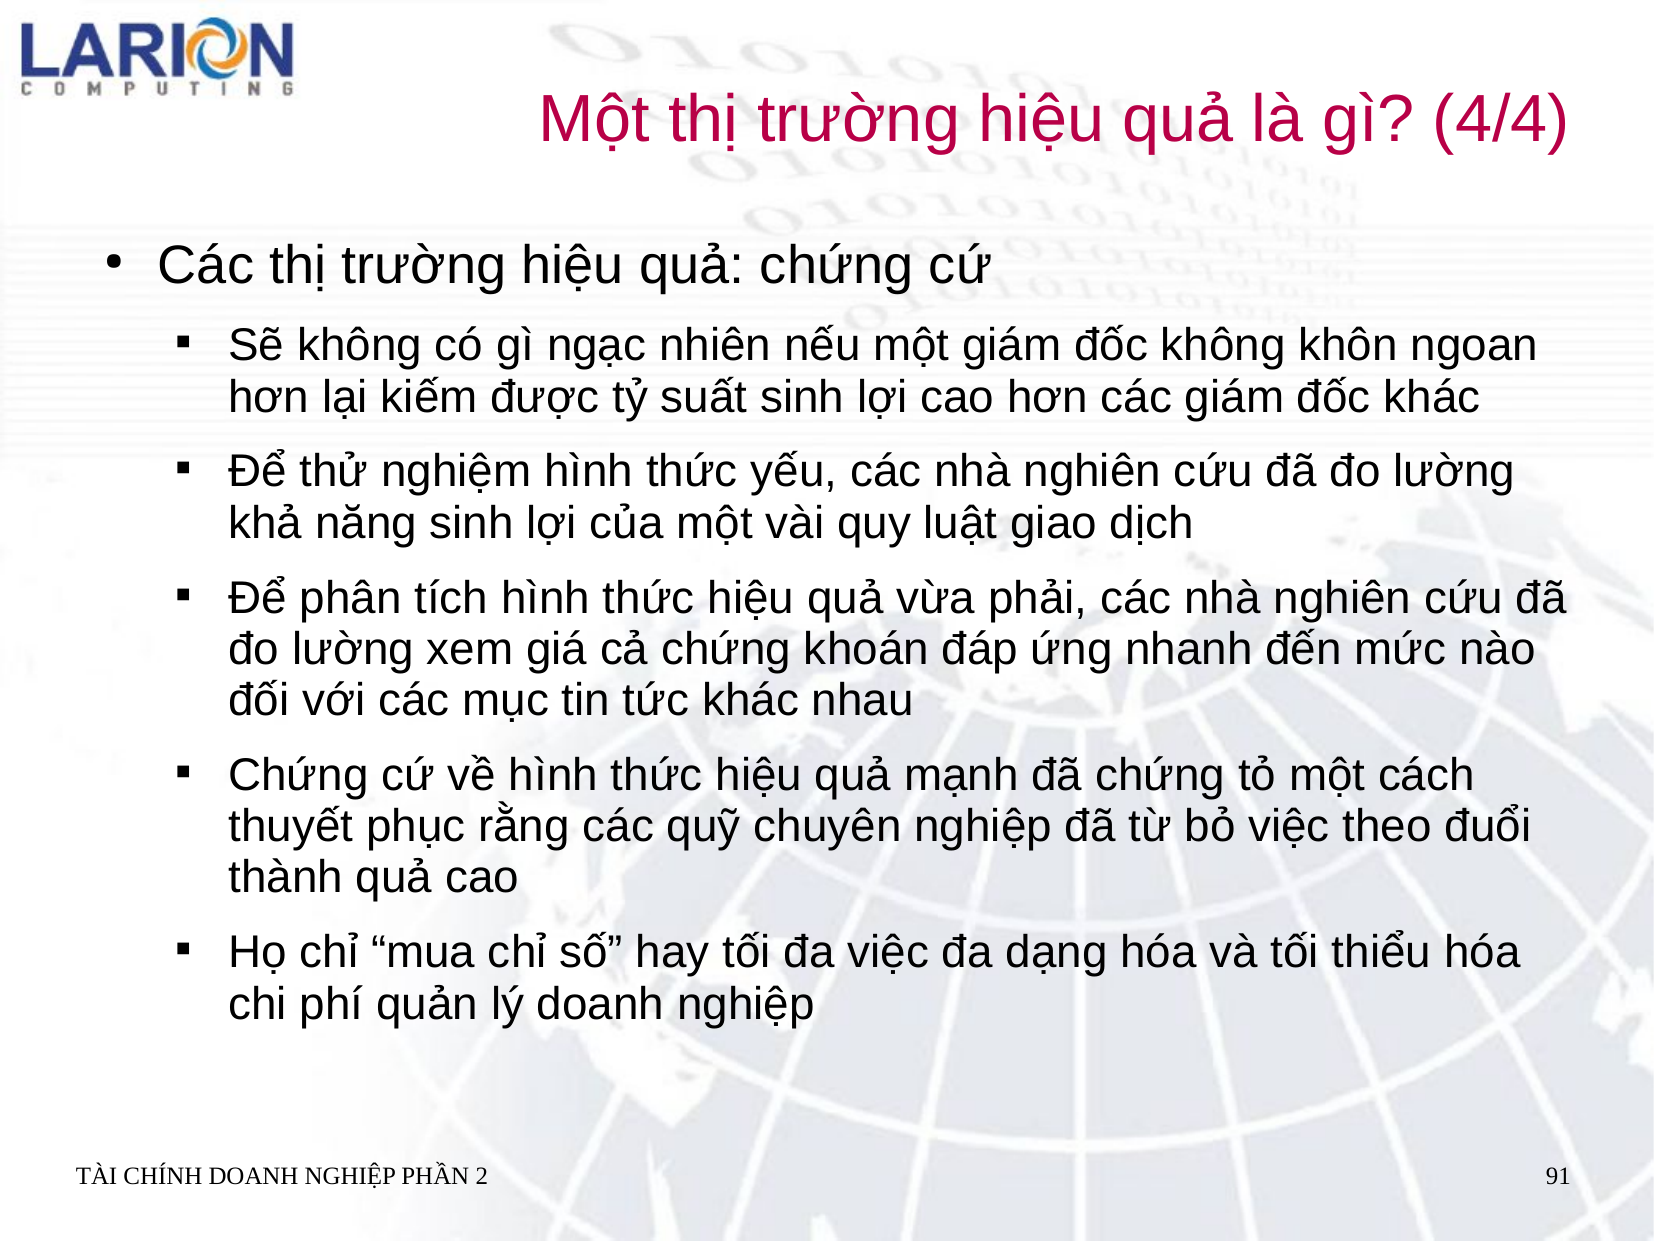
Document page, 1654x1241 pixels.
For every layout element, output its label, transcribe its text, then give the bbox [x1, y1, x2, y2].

title Một thị trường hiệu quả là gì? (4/4) [300, 49, 1571, 188]
list Các thị trường hiệu quả: chứng cứ Sẽ không có gì ngạc nhiên nếu một giám đốc không khôn ngoan hơn lại kiếm được tỷ suất sinh lợi cao hơn các giám đốc khác Để thử nghiệm hình thức yếu, các nhà nghiên cứu đã đo lường khả năng sinh lợi của một vài quy luật giao dịch Để phân tích hình thức hiệu quả vừa phải, các nhà nghiên cứu đã đo lường xem giá cả chứng khoán đáp ứng nhanh đến mức nào đối với các mục tin tức khác nhau Chứng cứ về hình thức hiệu quả mạnh đã chứng tỏ một cách thuyết phục rằng các quỹ chuyên nghiệp đã từ bỏ việc theo đuổi thành quả cao Họ chỉ “mua chỉ số” hay tối đa việc đa dạng hóa và tối thiểu hóa chi phí quản lý doanh nghiệp [86, 234, 1576, 1039]
picture [0, 0, 1654, 1241]
